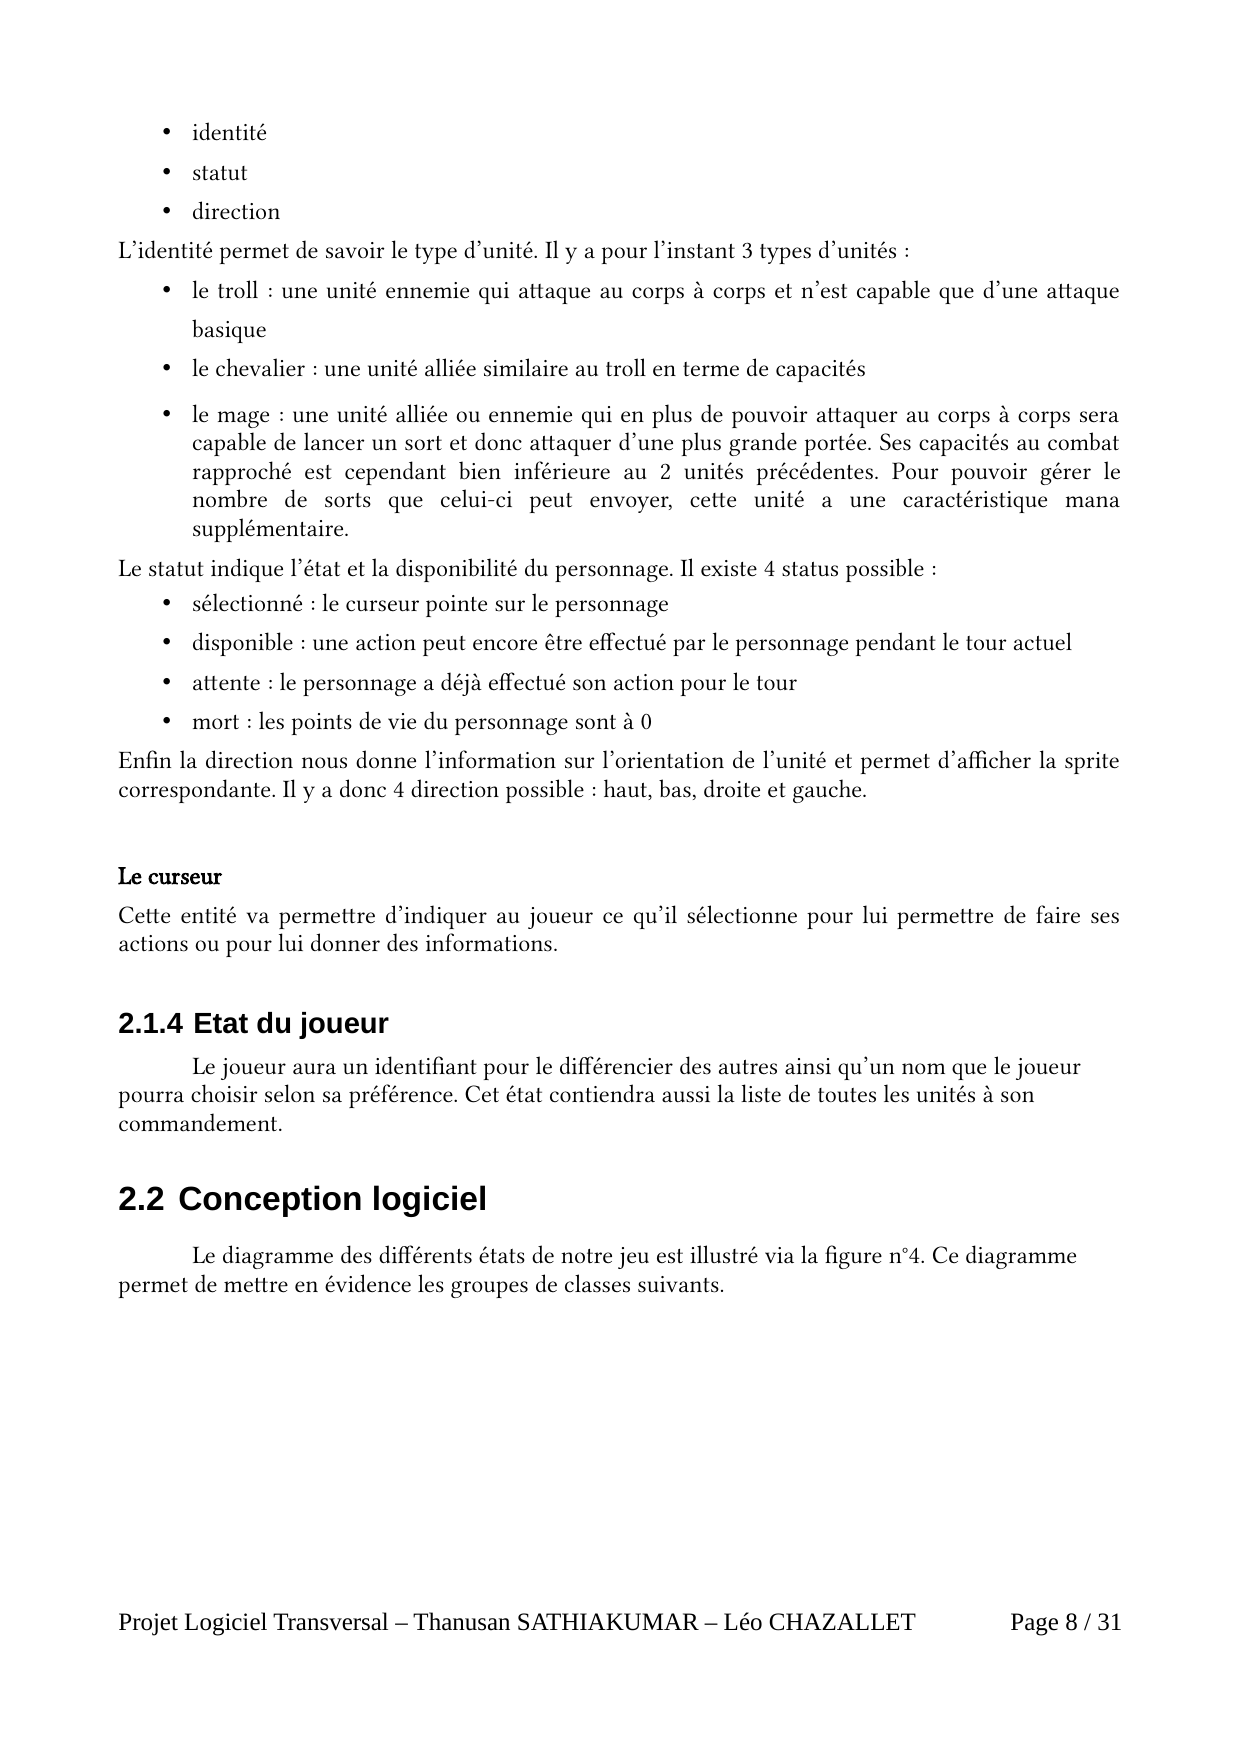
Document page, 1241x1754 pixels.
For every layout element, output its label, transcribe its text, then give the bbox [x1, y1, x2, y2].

text Le curseur [118, 861, 1122, 890]
subtitle Etat du joueur [118, 1006, 1122, 1039]
list direction [162, 197, 1122, 225]
list disponible : une action peut encore être effectué par le personnage pendant le tour actuel [162, 628, 1122, 657]
list identité [162, 118, 1122, 147]
list le mage : une unité alliée ou ennemie qui en plus de pouvoir attaquer au corps à corps sera capable de lancer un sort et donc attaquer d’une plus grande portée. Ses capacités au combat rapproché est cependant bien inférieure au 2 unités précédentes. Pour pouvoir gérer le nombre de sorts que celui-ci peut envoyer, cette unité a une caractéristique mana supplémentaire. [162, 400, 1122, 542]
text Le statut indique l’état et la disponibilité du personnage. Il existe 4 status possible : [118, 554, 1122, 583]
list statut [162, 157, 1122, 186]
text Le diagramme des différents états de notre jeu est illustré via la figure n°4. Ce diagramme permet de mettre en évidence les groupes de classes suivants. [118, 1241, 1122, 1298]
text Enfin la direction nous donne l’information sur l’orientation de l’unité et permet d’afficher la sprite correspondante. Il y a donc 4 direction possible : haut, bas, droite et gauche. [118, 746, 1122, 803]
list attente : le personnage a déjà effectué son action pour le tour [162, 667, 1122, 696]
text Le joueur aura un identifiant pour le différencier des autres ainsi qu’un nom que le joueur pourra choisir selon sa préférence. Cet état contiendra aussi la liste de toutes les unités à son commandement. [118, 1052, 1122, 1138]
text L’identité permet de savoir le type d’unité. Il y a pour l’instant 3 types d’unités : [118, 236, 1122, 265]
list le chevalier : une unité alliée similaire au troll en terme de capacités [162, 354, 1122, 383]
list sélectionné : le curseur pointe sur le personnage [162, 589, 1122, 617]
text Cette entité va permettre d’indiquer au joueur ce qu’il sélectionne pour lui permettre de faire ses actions ou pour lui donner des informations. [118, 901, 1122, 958]
list mort : les points de vie du personnage sont à 0 [162, 707, 1122, 735]
subtitle Conception logiciel [118, 1179, 1122, 1218]
list le troll : une unité ennemie qui attaque au corps à corps et n’est capable que d’une attaque basique [162, 276, 1122, 343]
